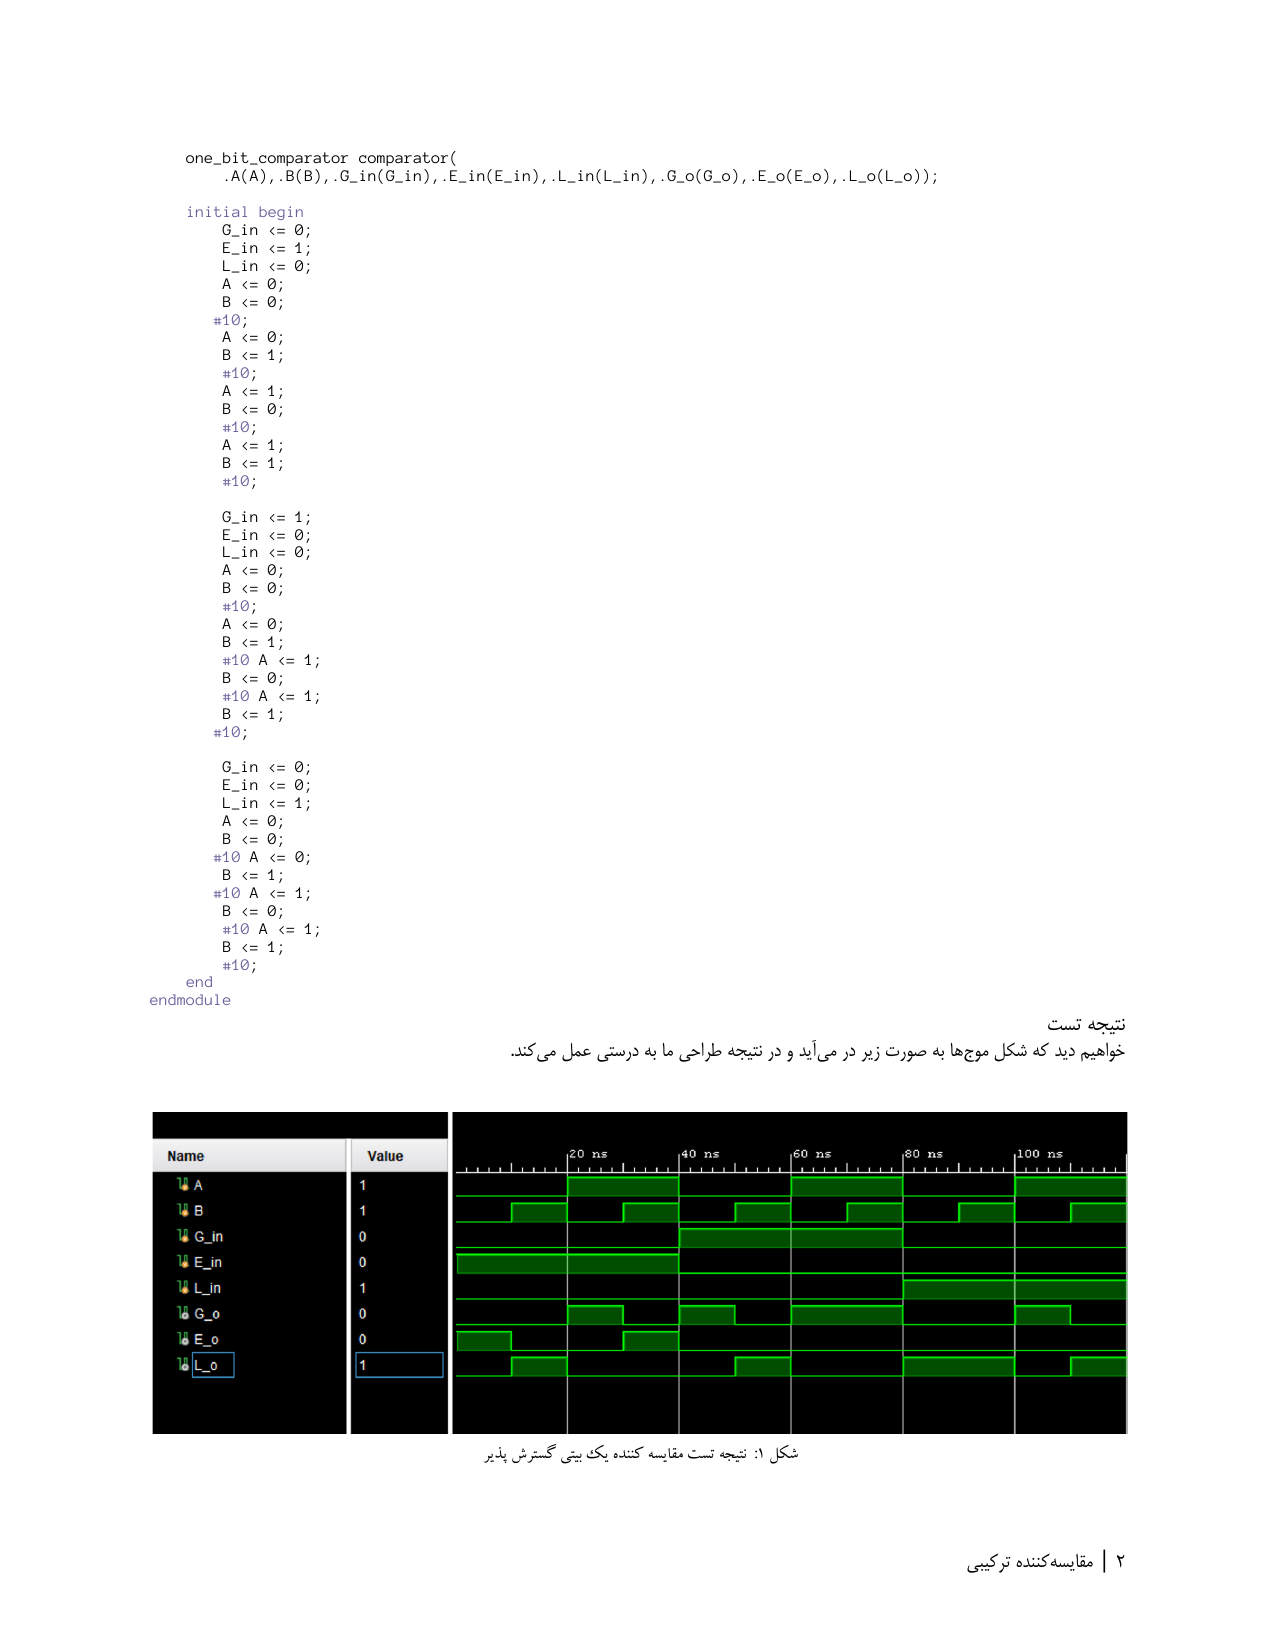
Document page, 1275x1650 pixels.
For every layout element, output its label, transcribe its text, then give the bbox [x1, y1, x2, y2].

text .A(A),.B(B),.G_in(G_in),.E_in(E_in),.L_in(L_in),.G_o(G_o),.E_o(E_o),.L_o(L_o)); [150, 168, 1125, 184]
text A <= 0; [150, 329, 1125, 346]
text B <= 1; [150, 347, 1125, 364]
text #10; [150, 956, 1125, 973]
text A <= 0; [150, 562, 1125, 579]
text #10; [150, 598, 1125, 614]
text B <= 1; [150, 634, 1125, 650]
text B <= 1; [150, 705, 1125, 722]
text #10; [150, 311, 1125, 328]
text #10; [150, 365, 1125, 382]
text خواهیم دید که شکل موج‌ها به صورت زیر در می‌آید و در نتیجه طراحی ما به درستی عمل می‌کند. [150, 1041, 1125, 1064]
text L_in <= 0; [150, 257, 1125, 274]
text شکل ۱: نتیجه تست مقایسه کننده یک بیتی گسترش پذیر [153, 1434, 1128, 1466]
text #10 A <= 1; [150, 652, 1125, 668]
text #10; [150, 472, 1125, 489]
text B <= 1; [150, 867, 1125, 883]
subtitle نتیجه تست [150, 1014, 1125, 1039]
text G_in <= 0; [150, 222, 1125, 238]
text G_in <= 0; [150, 759, 1125, 776]
text E_in <= 0; [150, 777, 1125, 794]
text B <= 0; [150, 831, 1125, 847]
text E_in <= 0; [150, 526, 1125, 543]
text endmodule [150, 992, 1125, 1009]
text G_in <= 1; [150, 508, 1125, 525]
text B <= 0; [150, 401, 1125, 417]
text #10; [150, 419, 1125, 435]
text initial begin [150, 204, 1125, 220]
text #10 A <= 1; [150, 687, 1125, 704]
text A <= 1; [150, 437, 1125, 453]
text one_bit_comparator comparator( [150, 150, 1125, 167]
text B <= 0; [150, 669, 1125, 686]
text B <= 0; [150, 902, 1125, 919]
text L_in <= 1; [150, 795, 1125, 812]
text A <= 1; [150, 383, 1125, 399]
text B <= 0; [150, 580, 1125, 597]
text A <= 0; [150, 275, 1125, 292]
text B <= 1; [150, 454, 1125, 471]
text L_in <= 0; [150, 544, 1125, 561]
text #10 A <= 1; [150, 920, 1125, 937]
text #10; [150, 723, 1125, 740]
text A <= 0; [150, 616, 1125, 632]
text B <= 0; [150, 293, 1125, 310]
text #10 A <= 0; [150, 849, 1125, 865]
text B <= 1; [150, 938, 1125, 955]
text end [150, 974, 1125, 991]
text #10 A <= 1; [150, 884, 1125, 901]
text E_in <= 1; [150, 239, 1125, 256]
text [153, 1100, 1128, 1112]
picture [152, 1112, 1128, 1434]
text A <= 0; [150, 813, 1125, 829]
